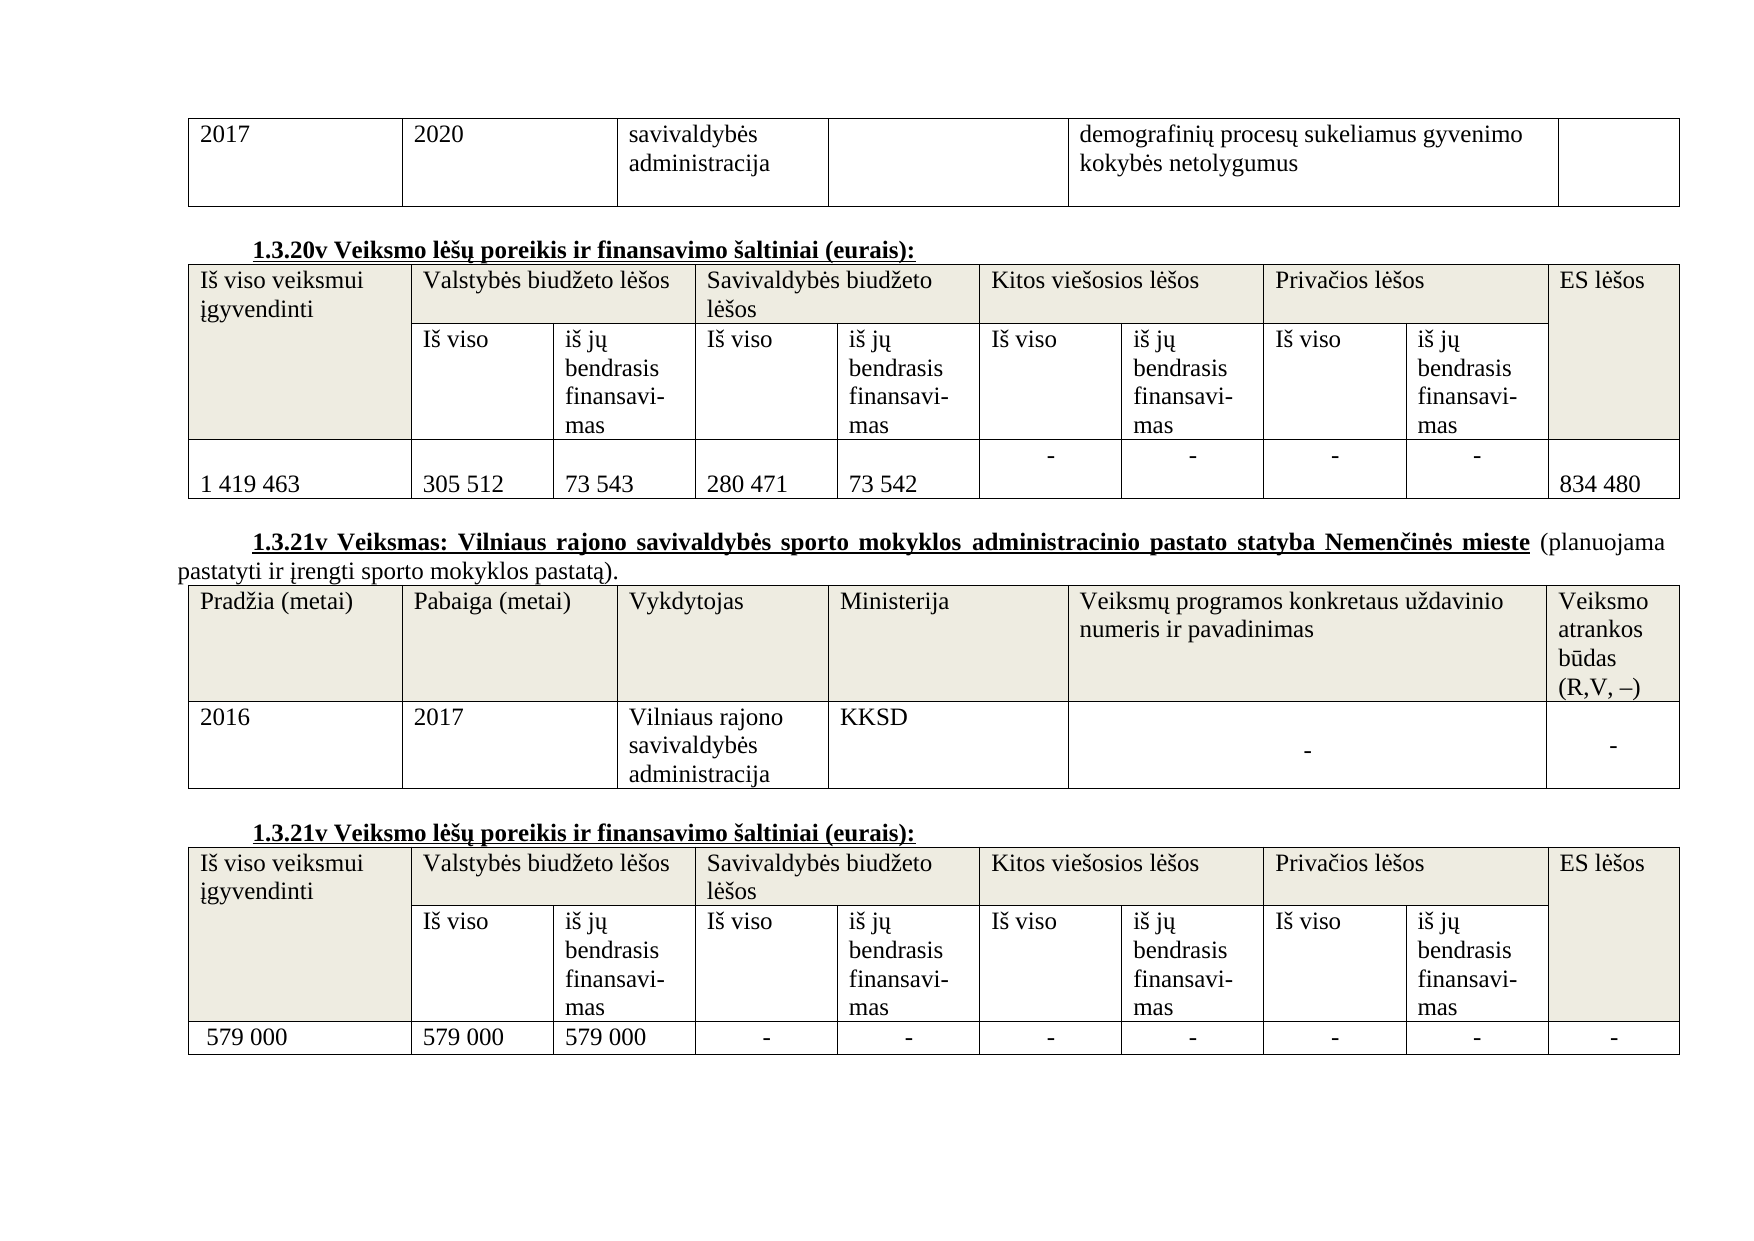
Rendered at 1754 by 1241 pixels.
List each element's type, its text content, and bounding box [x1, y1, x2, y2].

table_cell - [1549, 1022, 1679, 1054]
table_header ES lėšos [1549, 848, 1679, 1021]
table_header Valstybės biudžeto lėšos [412, 265, 695, 323]
table_cell iš jų bendrasis finansavi- mas [554, 324, 695, 439]
table_header Iš viso veiksmui įgyvendinti [189, 265, 411, 439]
table_cell - [1407, 440, 1548, 497]
table_cell 579 000 [412, 1022, 553, 1054]
table_header ES lėšos [1549, 265, 1679, 439]
table_cell - [1547, 702, 1679, 788]
table_cell - [1069, 702, 1546, 788]
text 1.3.20v Veiksmo lėšų poreikis ir finansavimo šaltiniai (eurais): [177, 236, 1665, 264]
table_cell - [1264, 440, 1406, 497]
table_cell Vilniaus rajono savivaldybės administracija [618, 702, 828, 788]
table_cell - [1122, 440, 1263, 497]
table_cell 73 542 [838, 440, 979, 497]
table_cell 2017 [403, 702, 617, 788]
table_header Vykdytojas [618, 586, 828, 701]
table_cell iš jų bendrasis finansavi- mas [554, 906, 695, 1021]
table_cell - [1407, 1022, 1548, 1054]
table_cell Iš viso [980, 324, 1121, 439]
table_cell 73 543 [554, 440, 695, 497]
table_cell 2016 [189, 702, 402, 788]
table_header Kitos viešosios lėšos [980, 848, 1263, 905]
table_cell Iš viso [412, 906, 553, 1021]
table_cell - [980, 1022, 1121, 1054]
table_header Savivaldybės biudžeto lėšos [696, 848, 979, 905]
table_cell Iš viso [1264, 324, 1406, 439]
table_cell [829, 119, 1068, 206]
table_cell iš jų bendrasis finansavi- mas [838, 324, 979, 439]
table_header Savivaldybės biudžeto lėšos [696, 265, 979, 323]
table_header Privačios lėšos [1264, 265, 1548, 323]
table_cell - [980, 440, 1121, 497]
table_cell iš jų bendrasis finansavi- mas [1407, 324, 1548, 439]
table_cell savivaldybės administracija [618, 119, 828, 206]
table_cell [1559, 119, 1679, 206]
table_cell - [1122, 1022, 1263, 1054]
table_cell 579 000 [189, 1022, 411, 1054]
table_header Pabaiga (metai) [403, 586, 617, 701]
table_cell Iš viso [696, 324, 837, 439]
table_header Veiksmų programos konkretaus uždavinio numeris ir pavadinimas [1069, 586, 1546, 701]
table_header Veiksmo atrankos būdas (R,V, –) [1547, 586, 1679, 701]
table_cell 1 419 463 [189, 440, 411, 497]
table_cell demografinių procesų sukeliamus gyvenimo kokybės netolygumus [1069, 119, 1558, 206]
table_cell 579 000 [554, 1022, 695, 1054]
table_cell iš jų bendrasis finansavi- mas [838, 906, 979, 1021]
table_cell 834 480 [1549, 440, 1679, 497]
table_header Iš viso veiksmui įgyvendinti [189, 848, 411, 1021]
table_cell 280 471 [696, 440, 837, 497]
table_cell iš jų bendrasis finansavi- mas [1122, 324, 1263, 439]
table_header Pradžia (metai) [189, 586, 402, 701]
table_cell Iš viso [1264, 906, 1406, 1021]
table_header Privačios lėšos [1264, 848, 1548, 905]
table_cell 2017 [189, 119, 402, 206]
text 1.3.21v Veiksmas: Vilniaus rajono savivaldybės sporto mokyklos administracinio pastato statyba Nemenčinės mieste (planuojama pastatyti ir įrengti sporto mokyklos pastatą). [177, 527, 1665, 585]
table_cell - [1264, 1022, 1406, 1054]
table_cell 305 512 [412, 440, 553, 497]
table_cell Iš viso [696, 906, 837, 1021]
text 1.3.21v Veiksmo lėšų poreikis ir finansavimo šaltiniai (eurais): [177, 818, 1665, 847]
table_header Valstybės biudžeto lėšos [412, 848, 695, 905]
table_cell iš jų bendrasis finansavi- mas [1407, 906, 1548, 1021]
table_cell Iš viso [980, 906, 1121, 1021]
table_cell Iš viso [412, 324, 553, 439]
table_cell iš jų bendrasis finansavi- mas [1122, 906, 1263, 1021]
table_cell - [838, 1022, 979, 1054]
table_header Kitos viešosios lėšos [980, 265, 1263, 323]
table_cell - [696, 1022, 837, 1054]
table_header Ministerija [829, 586, 1068, 701]
table_cell 2020 [403, 119, 617, 206]
table_cell KKSD [829, 702, 1068, 788]
